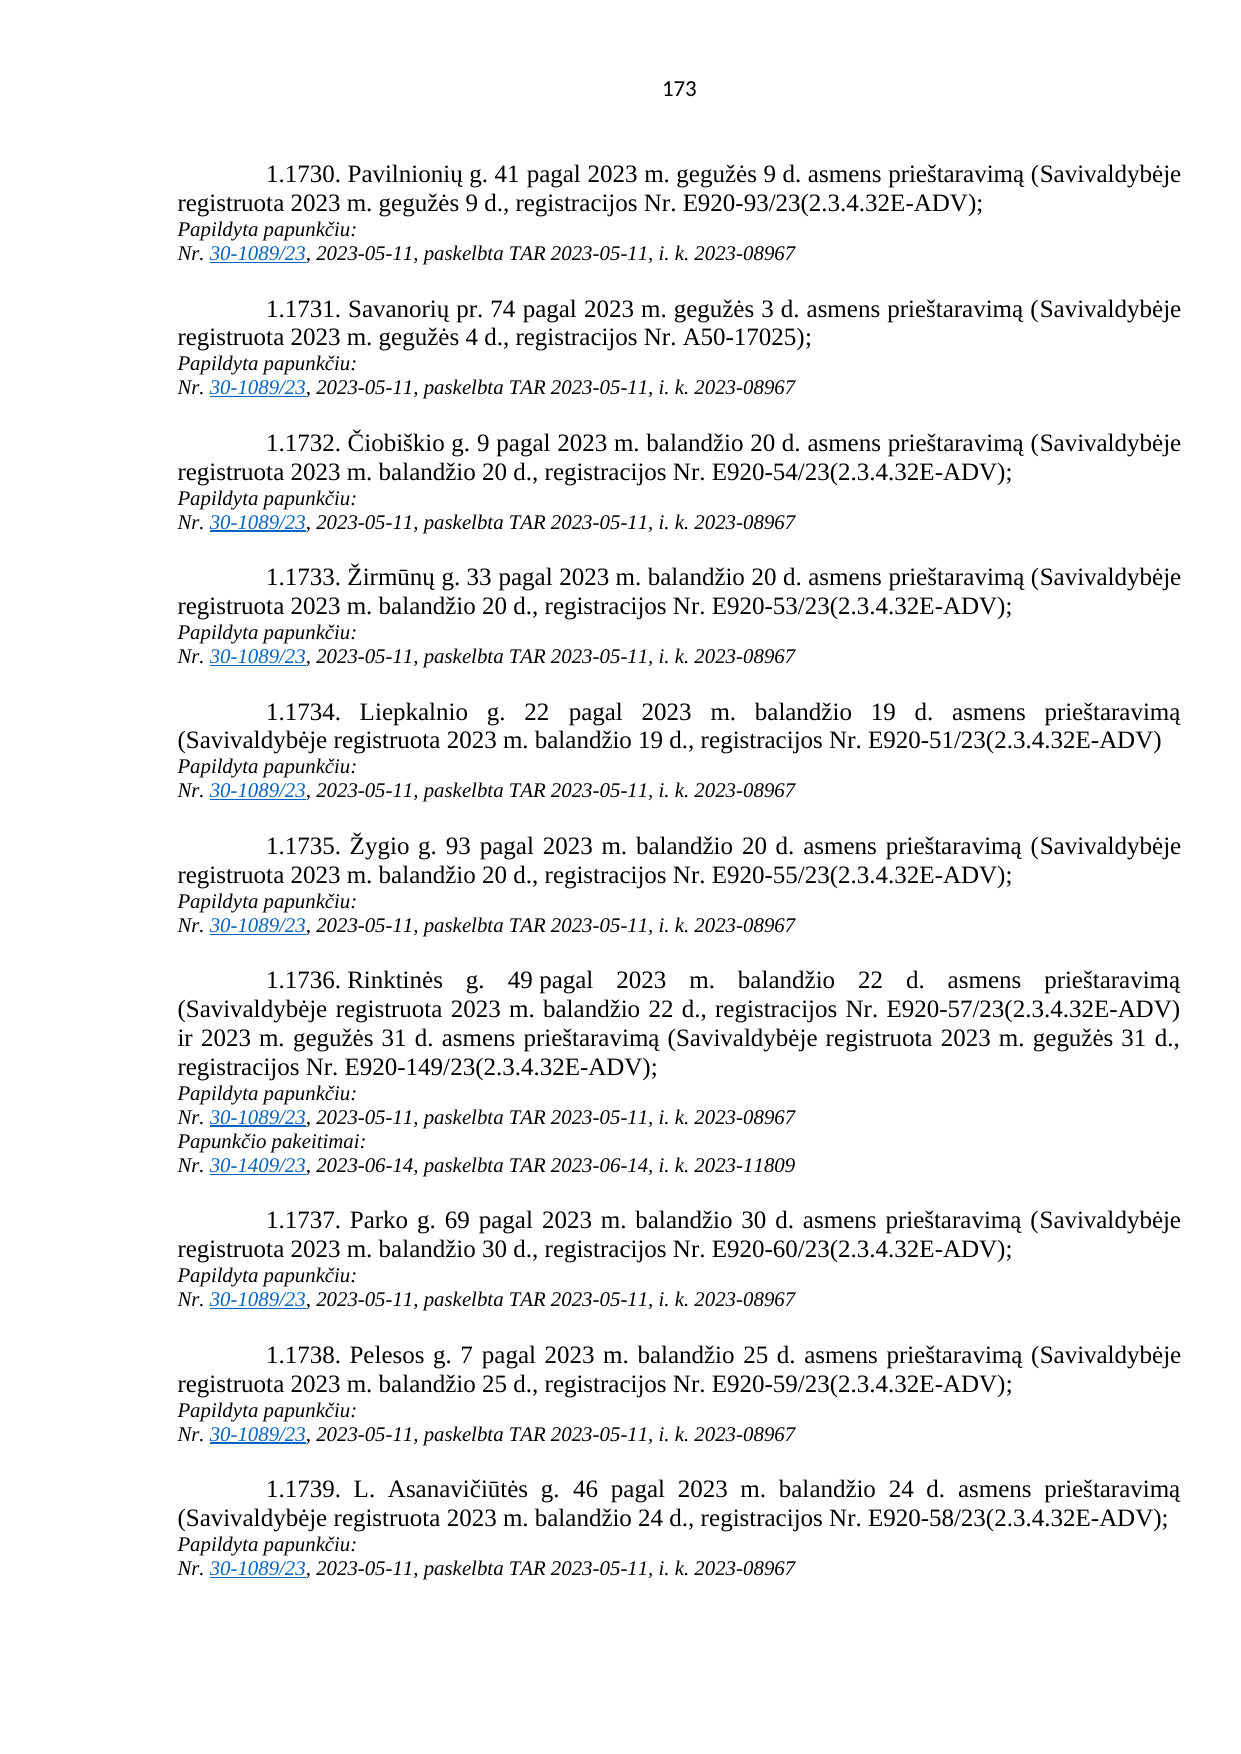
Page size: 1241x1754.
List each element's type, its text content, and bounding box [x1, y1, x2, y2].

text Nr. 30-1089/23, 2023-05-11, paskelbta TAR 2023-05-11, i. k. 2023-08967 [177, 913, 1181, 937]
text Nr. 30-1089/23, 2023-05-11, paskelbta TAR 2023-05-11, i. k. 2023-08967 [177, 778, 1181, 802]
text 1.1732. Čiobiškio g. 9 pagal 2023 m. balandžio 20 d. asmens prieštaravimą (Savivaldybėje registruota 2023 m. balandžio 20 d., registracijos Nr. E920-54/23(2.3.4.32E-ADV); [177, 428, 1181, 486]
text 1.1736. Rinktinės g. 49 pagal 2023 m. balandžio 22 d. asmens prieštaravimą (Savivaldybėje registruota 2023 m. balandžio 22 d., registracijos Nr. E920-57/23(2.3.4.32E-ADV) ir 2023 m. gegužės 31 d. asmens prieštaravimą (Savivaldybėje registruota 2023 m. gegužės 31 d., registracijos Nr. E920-149/23(2.3.4.32E-ADV); [177, 966, 1181, 1081]
text 1.1730. Pavilnionių g. 41 pagal 2023 m. gegužės 9 d. asmens prieštaravimą (Savivaldybėje registruota 2023 m. gegužės 9 d., registracijos Nr. E920-93/23(2.3.4.32E-ADV); [177, 159, 1181, 217]
text Nr. 30-1089/23, 2023-05-11, paskelbta TAR 2023-05-11, i. k. 2023-08967 [177, 1422, 1181, 1446]
text Papildyta papunkčiu: [177, 1263, 1181, 1287]
text 1.1737. Parko g. 69 pagal 2023 m. balandžio 30 d. asmens prieštaravimą (Savivaldybėje registruota 2023 m. balandžio 30 d., registracijos Nr. E920-60/23(2.3.4.32E-ADV); [177, 1206, 1181, 1263]
text Papildyta papunkčiu: [177, 351, 1181, 375]
text Papunkčio pakeitimai: [177, 1129, 1181, 1153]
text Nr. 30-1089/23, 2023-05-11, paskelbta TAR 2023-05-11, i. k. 2023-08967 [177, 510, 1181, 534]
text Papildyta papunkčiu: [177, 620, 1181, 644]
text Nr. 30-1089/23, 2023-05-11, paskelbta TAR 2023-05-11, i. k. 2023-08967 [177, 375, 1181, 399]
text Nr. 30-1089/23, 2023-05-11, paskelbta TAR 2023-05-11, i. k. 2023-08967 [177, 1287, 1181, 1311]
text Papildyta papunkčiu: [177, 1532, 1181, 1556]
text Papildyta papunkčiu: [177, 754, 1181, 778]
text Papildyta papunkčiu: [177, 1081, 1181, 1105]
text Nr. 30-1089/23, 2023-05-11, paskelbta TAR 2023-05-11, i. k. 2023-08967 [177, 1556, 1181, 1580]
text Nr. 30-1089/23, 2023-05-11, paskelbta TAR 2023-05-11, i. k. 2023-08967 [177, 644, 1181, 668]
text 1.1735. Žygio g. 93 pagal 2023 m. balandžio 20 d. asmens prieštaravimą (Savivaldybėje registruota 2023 m. balandžio 20 d., registracijos Nr. E920-55/23(2.3.4.32E-ADV); [177, 831, 1181, 889]
text Papildyta papunkčiu: [177, 1397, 1181, 1422]
text 1.1739. L. Asanavičiūtės g. 46 pagal 2023 m. balandžio 24 d. asmens prieštaravimą (Savivaldybėje registruota 2023 m. balandžio 24 d., registracijos Nr. E920-58/23(2.3.4.32E-ADV); [177, 1474, 1181, 1532]
text Nr. 30-1409/23, 2023-06-14, paskelbta TAR 2023-06-14, i. k. 2023-11809 [177, 1153, 1181, 1177]
text Papildyta papunkčiu: [177, 486, 1181, 510]
text Nr. 30-1089/23, 2023-05-11, paskelbta TAR 2023-05-11, i. k. 2023-08967 [177, 241, 1181, 265]
text Papildyta papunkčiu: [177, 217, 1181, 241]
text 1.1733. Žirmūnų g. 33 pagal 2023 m. balandžio 20 d. asmens prieštaravimą (Savivaldybėje registruota 2023 m. balandžio 20 d., registracijos Nr. E920-53/23(2.3.4.32E-ADV); [177, 562, 1181, 620]
text 1.1738. Pelesos g. 7 pagal 2023 m. balandžio 25 d. asmens prieštaravimą (Savivaldybėje registruota 2023 m. balandžio 25 d., registracijos Nr. E920-59/23(2.3.4.32E-ADV); [177, 1340, 1181, 1397]
text 1.1731. Savanorių pr. 74 pagal 2023 m. gegužės 3 d. asmens prieštaravimą (Savivaldybėje registruota 2023 m. gegužės 4 d., registracijos Nr. A50-17025); [177, 294, 1181, 351]
text Papildyta papunkčiu: [177, 889, 1181, 913]
text 1.1734. Liepkalnio g. 22 pagal 2023 m. balandžio 19 d. asmens prieštaravimą (Savivaldybėje registruota 2023 m. balandžio 19 d., registracijos Nr. E920-51/23(2.3.4.32E-ADV) [177, 697, 1181, 754]
text Nr. 30-1089/23, 2023-05-11, paskelbta TAR 2023-05-11, i. k. 2023-08967 [177, 1105, 1181, 1129]
